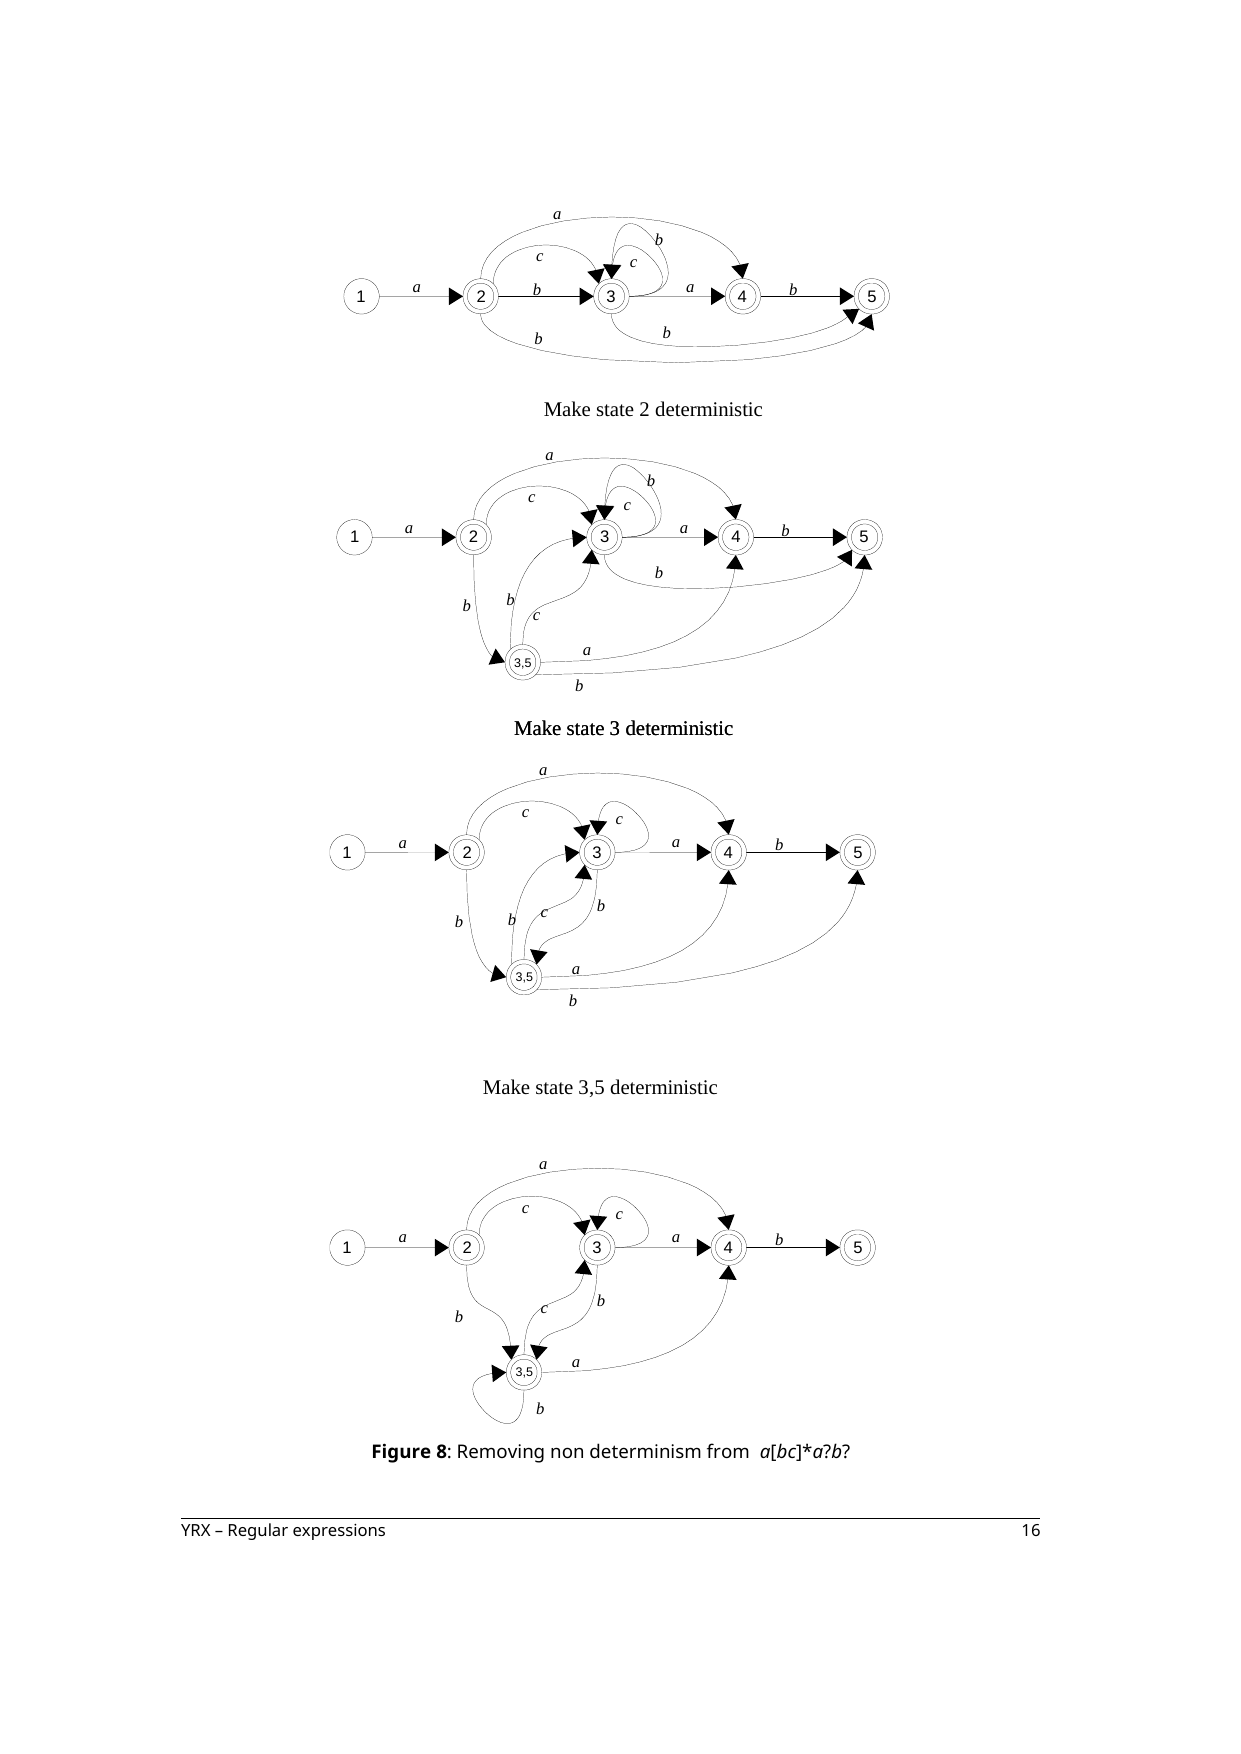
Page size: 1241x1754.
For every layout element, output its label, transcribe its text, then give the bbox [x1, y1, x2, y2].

text Figure 8: Removing non determinism from a[bc]*a?b? [181, 196, 1040, 1464]
